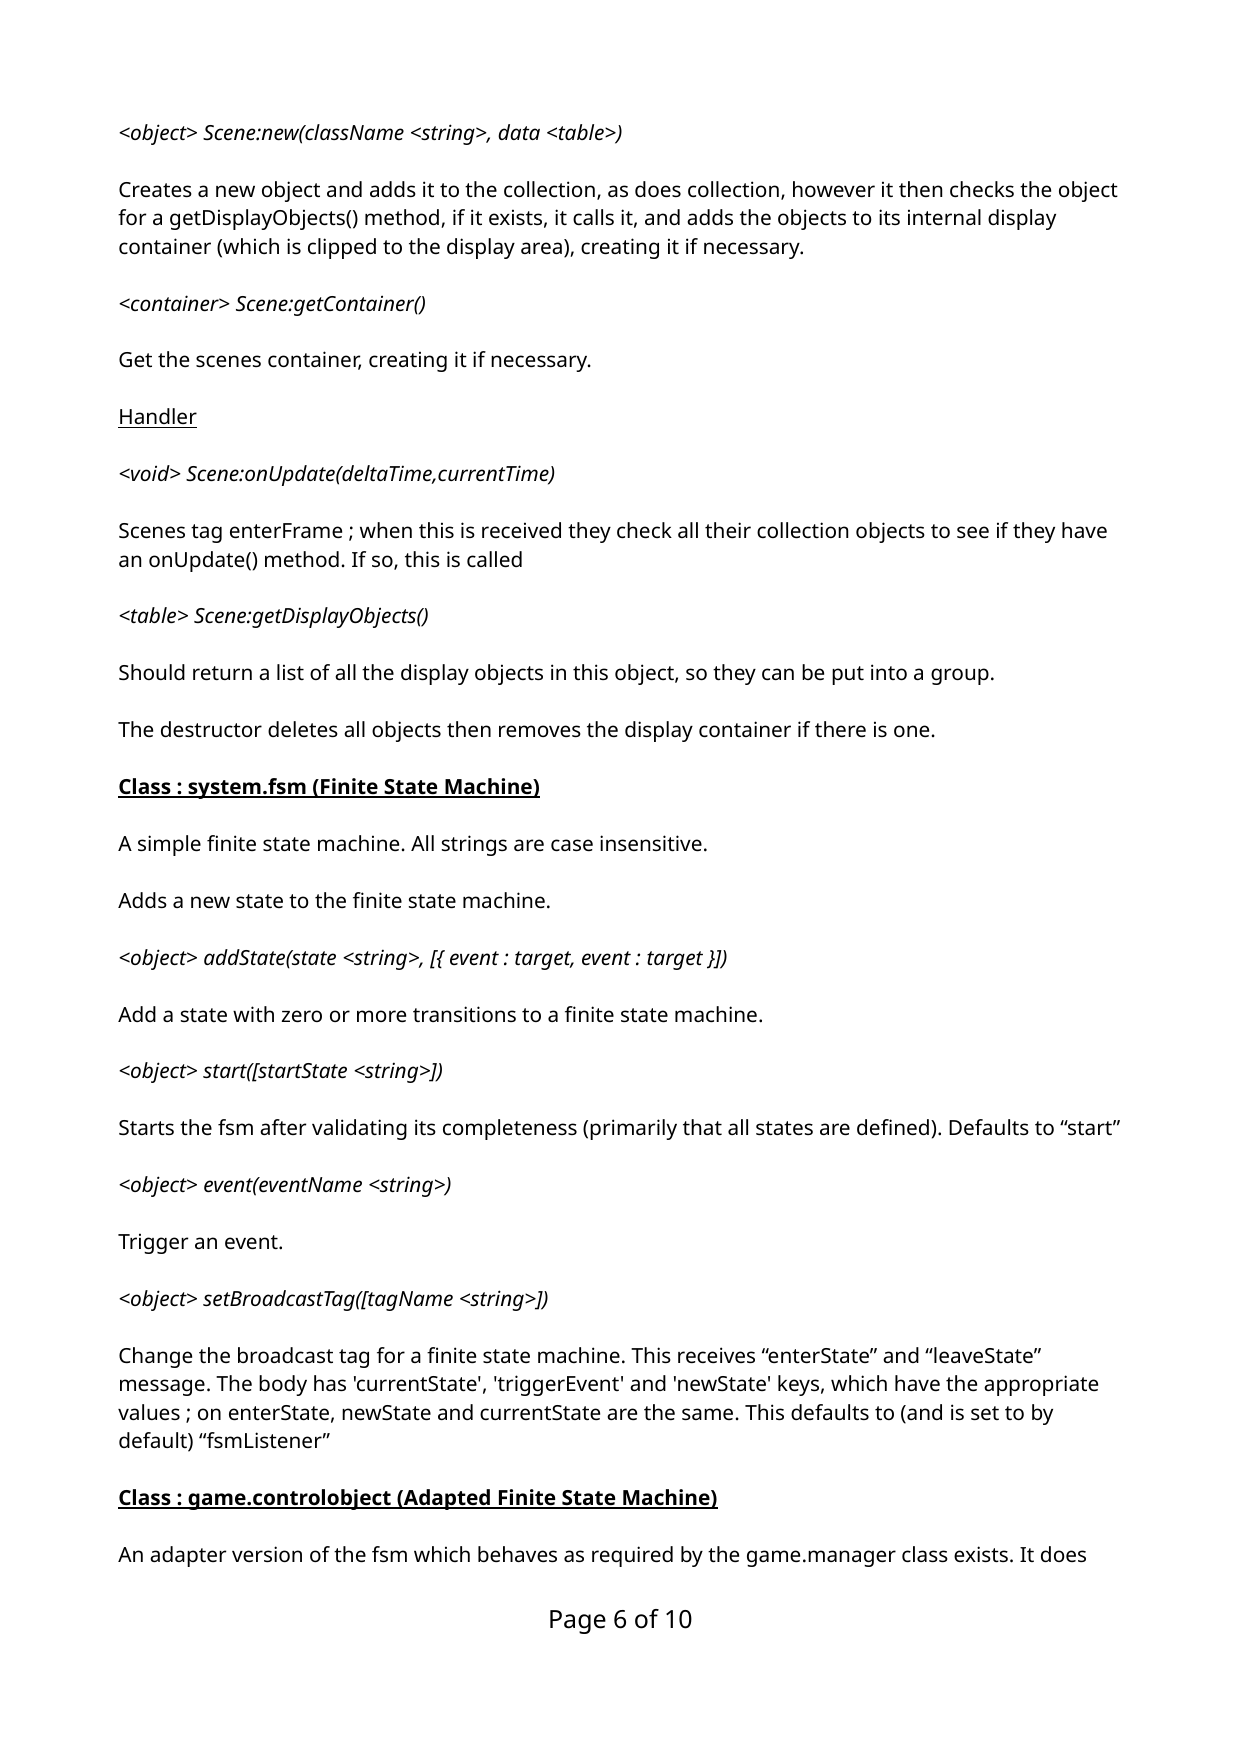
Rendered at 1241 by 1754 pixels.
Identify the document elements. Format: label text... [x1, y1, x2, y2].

text Starts the fsm after validating its completeness (primarily that all states are defined). Defaults to “start” [118, 1113, 1122, 1142]
text <object> event(eventName <string>) [118, 1170, 1122, 1199]
text Get the scenes container, creating it if necessary. [118, 346, 1122, 374]
text Creates a new object and adds it to the collection, as does collection, however it then checks the object for a getDisplayObjects() method, if it exists, it calls it, and adds the objects to its internal display container (which is clipped to the display area), creating it if necessary. [118, 175, 1122, 260]
text Class : game.controlobject (Adapted Finite State Machine) [118, 1483, 1122, 1512]
text <object> Scene:new(className <string>, data <table>) [118, 118, 1122, 147]
text The destructor deletes all objects then removes the display container if there is one. [118, 715, 1122, 744]
text <object> start([startState <string>]) [118, 1057, 1122, 1085]
text Scenes tag enterFrame ; when this is received they check all their collection objects to see if they have an onUpdate() method. If so, this is called [118, 516, 1122, 573]
text Should return a list of all the display objects in this object, so they can be put into a group. [118, 658, 1122, 687]
text <table> Scene:getDisplayObjects() [118, 602, 1122, 630]
text Add a state with zero or more transitions to a finite state machine. [118, 1000, 1122, 1028]
text <container> Scene:getContainer() [118, 289, 1122, 317]
text <object> setBroadcastTag([tagName <string>]) [118, 1284, 1122, 1312]
text Change the broadcast tag for a finite state machine. This receives “enterState” and “leaveState” message. The body has 'currentState', 'triggerEvent' and 'newState' keys, which have the appropriate values ; on enterState, newState and currentState are the same. This defaults to (and is set to by default) “fsmListener” [118, 1341, 1122, 1455]
text Trigger an event. [118, 1227, 1122, 1256]
text Adds a new state to the finite state machine. [118, 886, 1122, 914]
text Handler [118, 402, 1122, 431]
text <object> addState(state <string>, [{ event : target, event : target }]) [118, 943, 1122, 971]
text An adapter version of the fsm which behaves as required by the game.manager class exists. It does [118, 1540, 1122, 1568]
text Class : system.fsm (Finite State Machine) [118, 772, 1122, 801]
text <void> Scene:onUpdate(deltaTime,currentTime) [118, 459, 1122, 488]
text A simple finite state machine. All strings are case insensitive. [118, 829, 1122, 857]
